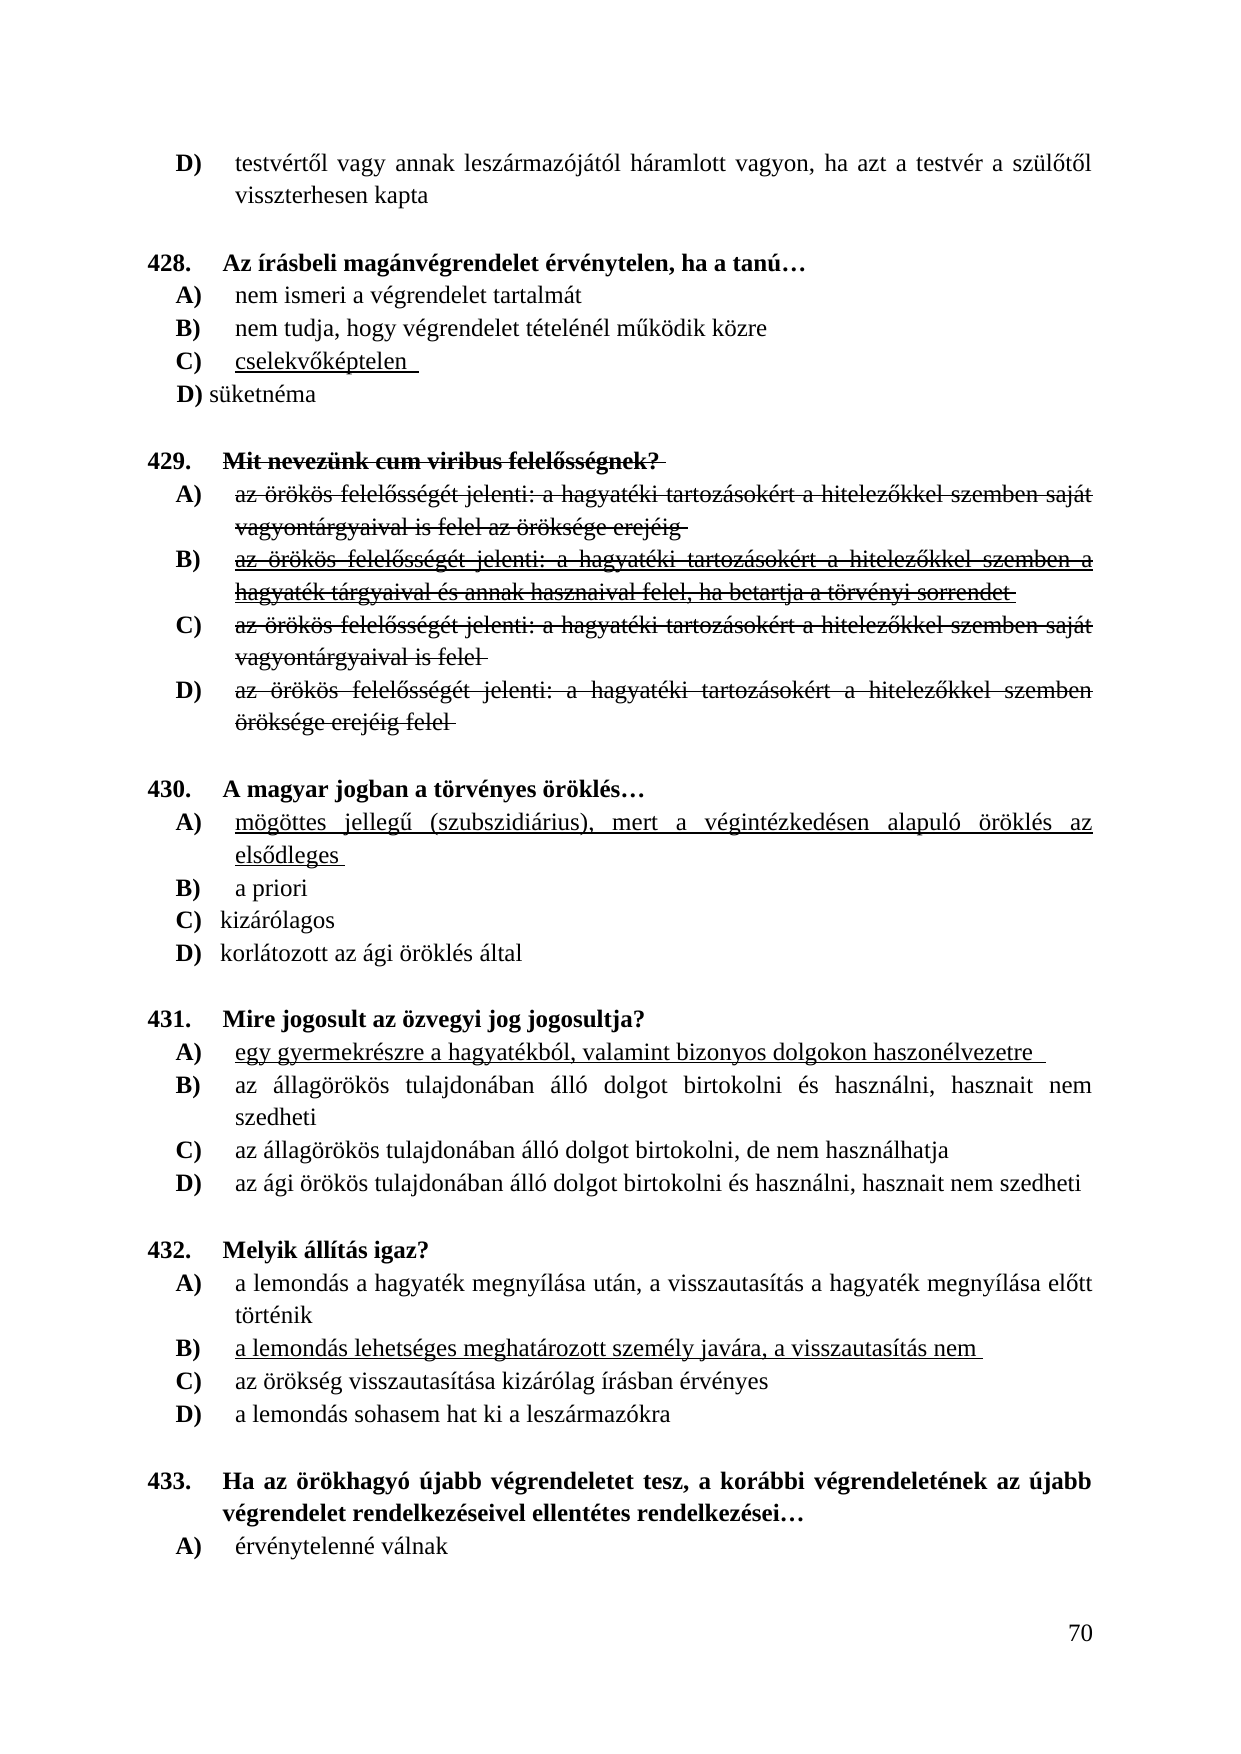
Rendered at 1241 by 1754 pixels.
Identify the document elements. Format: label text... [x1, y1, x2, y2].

list a lemondás a hagyaték megnyílása után, a visszautasítás a hagyaték megnyílása előtt történik [175, 1268, 1093, 1329]
list nem ismeri a végrendelet tartalmát [175, 281, 1093, 309]
list Ha az örökhagyó újabb végrendeletet tesz, a korábbi végrendeletének az újabb végrendelet rendelkezéseivel ellentétes rendelkezései… [147, 1466, 1093, 1527]
text D) süketnéma [176, 379, 1093, 408]
list nem tudja, hogy végrendelet tételénél működik közre [175, 313, 1093, 342]
list a lemondás lehetséges meghatározott személy javára, a visszautasítás nem [175, 1333, 1093, 1362]
list az állagörökös tulajdonában álló dolgot birtokolni és használni, hasznait nem szedheti [175, 1070, 1093, 1131]
list az örökös felelősségét jelenti: a hagyatéki tartozásokért a hitelezőkkel szemben öröksége erejéig felel [175, 675, 1093, 736]
list egy gyermekrészre a hagyatékból, valamint bizonyos dolgokon haszonélvezetre [175, 1037, 1093, 1066]
list az állagörökös tulajdonában álló dolgot birtokolni, de nem használhatja [175, 1135, 1093, 1164]
list az örökség visszautasítása kizárólag írásban érvényes [175, 1366, 1093, 1394]
list érvénytelenné válnak [175, 1531, 1093, 1560]
list az örökös felelősségét jelenti: a hagyatéki tartozásokért a hitelezőkkel szemben saját vagyontárgyaival is felel az öröksége erejéig [175, 479, 1093, 540]
list a priori [175, 873, 1093, 901]
list Melyik állítás igaz? [147, 1235, 1093, 1263]
list Mit nevezünk cum viribus felelősségnek? [147, 446, 1093, 475]
list az örökös felelősségét jelenti: a hagyatéki tartozásokért a hitelezőkkel szemben saját vagyontárgyaival is felel [175, 610, 1093, 671]
list A magyar jogban a törvényes öröklés… [147, 774, 1093, 803]
list kizárólagos [175, 906, 1093, 934]
list korlátozott az ági öröklés által [175, 938, 1093, 967]
list Mire jogosult az özvegyi jog jogosultja? [147, 1004, 1093, 1033]
list Az írásbeli magánvégrendelet érvénytelen, ha a tanú… [147, 248, 1093, 276]
list az örökös felelősségét jelenti: a hagyatéki tartozásokért a hitelezőkkel szemben a hagyaték tárgyaival és annak hasznaival felel, ha betartja a törvényi sorrendet [175, 544, 1093, 606]
list az ági örökös tulajdonában álló dolgot birtokolni és használni, hasznait nem szedheti [175, 1168, 1093, 1197]
list testvértől vagy annak leszármazójától háramlott vagyon, ha azt a testvér a szülőtől visszterhesen kapta [175, 148, 1093, 209]
list a lemondás sohasem hat ki a leszármazókra [175, 1399, 1093, 1427]
list cselekvőképtelen [175, 346, 1093, 375]
list mögöttes jellegű (szubszidiárius), mert a végintézkedésen alapuló öröklés az elsődleges [175, 807, 1093, 868]
